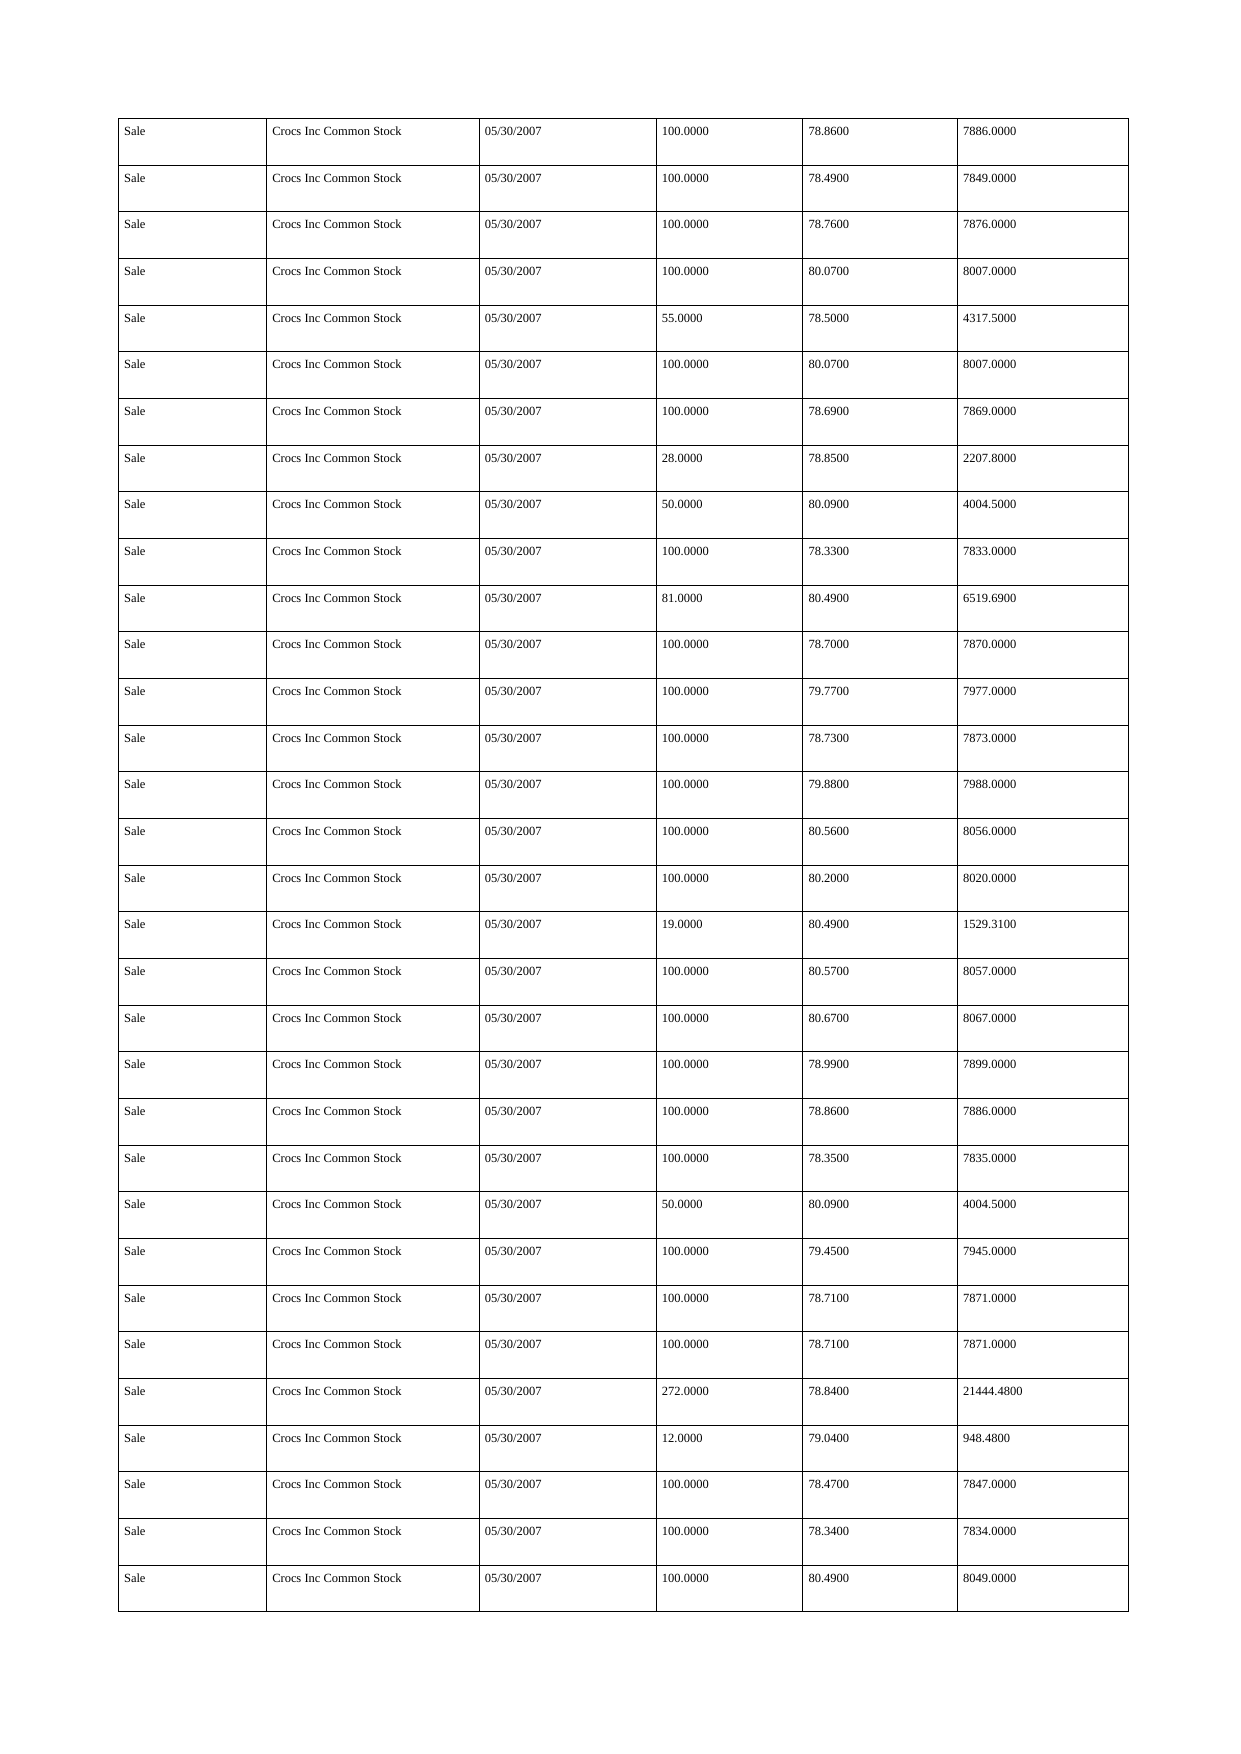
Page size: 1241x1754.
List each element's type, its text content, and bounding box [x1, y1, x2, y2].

table_cell 05/30/2007 [480, 1192, 656, 1238]
table_cell 100.0000 [657, 679, 802, 725]
table_cell 78.7100 [803, 1332, 957, 1378]
table_cell Crocs Inc Common Stock [267, 632, 479, 678]
table_cell 100.0000 [657, 959, 802, 1005]
table_cell 12.0000 [657, 1426, 802, 1471]
table_cell Crocs Inc Common Stock [267, 306, 479, 351]
table_cell Sale [119, 726, 266, 771]
table_cell Crocs Inc Common Stock [267, 1099, 479, 1145]
table_cell Sale [119, 399, 266, 445]
table_cell 78.3500 [803, 1146, 957, 1191]
table_cell 8067.0000 [958, 1006, 1128, 1051]
table_cell Crocs Inc Common Stock [267, 166, 479, 211]
table_cell 6519.6900 [958, 586, 1128, 631]
table_cell 4004.5000 [958, 1192, 1128, 1238]
table_cell Sale [119, 446, 266, 491]
table_cell 79.4500 [803, 1239, 957, 1285]
table_cell 80.4900 [803, 912, 957, 958]
table_cell 05/30/2007 [480, 539, 656, 585]
table_cell Crocs Inc Common Stock [267, 1192, 479, 1238]
table_cell 05/30/2007 [480, 1379, 656, 1425]
table_cell 8007.0000 [958, 259, 1128, 305]
table_cell 78.6900 [803, 399, 957, 445]
table_cell 100.0000 [657, 166, 802, 211]
table_cell 100.0000 [657, 726, 802, 771]
table_cell 78.7600 [803, 212, 957, 258]
table_cell 78.7100 [803, 1286, 957, 1331]
table_cell 05/30/2007 [480, 726, 656, 771]
table_cell 05/30/2007 [480, 1472, 656, 1518]
table_cell 80.2000 [803, 866, 957, 911]
table_cell 100.0000 [657, 399, 802, 445]
table_cell 05/30/2007 [480, 446, 656, 491]
table_cell 7876.0000 [958, 212, 1128, 258]
table_cell 7945.0000 [958, 1239, 1128, 1285]
table_cell Sale [119, 1519, 266, 1565]
table_cell 78.8600 [803, 1099, 957, 1145]
table_cell 21444.4800 [958, 1379, 1128, 1425]
table_cell Crocs Inc Common Stock [267, 212, 479, 258]
table_cell 05/30/2007 [480, 819, 656, 865]
table_cell 8020.0000 [958, 866, 1128, 911]
table_cell Crocs Inc Common Stock [267, 1006, 479, 1051]
table_cell Crocs Inc Common Stock [267, 352, 479, 398]
table_cell 7834.0000 [958, 1519, 1128, 1565]
table_cell Crocs Inc Common Stock [267, 399, 479, 445]
table_cell 79.8800 [803, 772, 957, 818]
table_cell 05/30/2007 [480, 212, 656, 258]
table_cell 05/30/2007 [480, 259, 656, 305]
table_cell 100.0000 [657, 1566, 802, 1611]
table_cell 81.0000 [657, 586, 802, 631]
table_cell 78.5000 [803, 306, 957, 351]
table_cell 05/30/2007 [480, 1006, 656, 1051]
table_cell 100.0000 [657, 866, 802, 911]
table_cell 100.0000 [657, 539, 802, 585]
table_cell 100.0000 [657, 1519, 802, 1565]
table_cell Crocs Inc Common Stock [267, 912, 479, 958]
table_cell 1529.3100 [958, 912, 1128, 958]
table_cell 80.0900 [803, 492, 957, 538]
table_cell Sale [119, 1566, 266, 1611]
table_cell 100.0000 [657, 772, 802, 818]
table_cell Crocs Inc Common Stock [267, 819, 479, 865]
table_cell 78.8500 [803, 446, 957, 491]
table_cell 8049.0000 [958, 1566, 1128, 1611]
table_cell 100.0000 [657, 1472, 802, 1518]
table_cell 78.8600 [803, 119, 957, 165]
table_cell 78.4700 [803, 1472, 957, 1518]
table_cell 100.0000 [657, 1146, 802, 1191]
table_cell 7870.0000 [958, 632, 1128, 678]
table_cell 78.9900 [803, 1052, 957, 1098]
table_cell Sale [119, 1472, 266, 1518]
table_cell 7835.0000 [958, 1146, 1128, 1191]
table_cell 05/30/2007 [480, 912, 656, 958]
table_cell Sale [119, 1332, 266, 1378]
table_cell Sale [119, 1052, 266, 1098]
table_cell 8007.0000 [958, 352, 1128, 398]
table_cell 05/30/2007 [480, 1239, 656, 1285]
table_cell 05/30/2007 [480, 679, 656, 725]
table_cell 4317.5000 [958, 306, 1128, 351]
table_cell Crocs Inc Common Stock [267, 1332, 479, 1378]
table_cell Sale [119, 1192, 266, 1238]
table_cell 100.0000 [657, 259, 802, 305]
table_cell 100.0000 [657, 119, 802, 165]
table_cell 78.8400 [803, 1379, 957, 1425]
table_cell 948.4800 [958, 1426, 1128, 1471]
table_cell 05/30/2007 [480, 166, 656, 211]
table_cell Crocs Inc Common Stock [267, 492, 479, 538]
table_cell 100.0000 [657, 1099, 802, 1145]
table_cell Sale [119, 819, 266, 865]
table_cell 05/30/2007 [480, 1146, 656, 1191]
table_cell Sale [119, 772, 266, 818]
table_cell Crocs Inc Common Stock [267, 1472, 479, 1518]
table_cell Sale [119, 912, 266, 958]
table_cell Crocs Inc Common Stock [267, 726, 479, 771]
table_cell Crocs Inc Common Stock [267, 259, 479, 305]
table_cell 78.3400 [803, 1519, 957, 1565]
table_cell 80.0700 [803, 259, 957, 305]
table_cell 05/30/2007 [480, 119, 656, 165]
table_cell 7869.0000 [958, 399, 1128, 445]
table_cell 80.4900 [803, 586, 957, 631]
table_cell Sale [119, 352, 266, 398]
table_cell Sale [119, 166, 266, 211]
table_cell 78.3300 [803, 539, 957, 585]
table_cell Crocs Inc Common Stock [267, 1052, 479, 1098]
table_cell 100.0000 [657, 352, 802, 398]
table_cell 05/30/2007 [480, 1519, 656, 1565]
table_cell 7886.0000 [958, 119, 1128, 165]
table_cell Sale [119, 259, 266, 305]
table_cell 2207.8000 [958, 446, 1128, 491]
table_cell 100.0000 [657, 1286, 802, 1331]
table_cell 05/30/2007 [480, 586, 656, 631]
table_cell Crocs Inc Common Stock [267, 119, 479, 165]
table_cell Sale [119, 866, 266, 911]
table_cell 19.0000 [657, 912, 802, 958]
table_cell Sale [119, 119, 266, 165]
table_cell 100.0000 [657, 212, 802, 258]
table_cell 7833.0000 [958, 539, 1128, 585]
table_cell Crocs Inc Common Stock [267, 1566, 479, 1611]
table_cell 78.7000 [803, 632, 957, 678]
table_cell 05/30/2007 [480, 1099, 656, 1145]
table_cell Sale [119, 306, 266, 351]
table_cell Sale [119, 1286, 266, 1331]
table_cell Sale [119, 212, 266, 258]
table_cell 80.5700 [803, 959, 957, 1005]
table_cell 272.0000 [657, 1379, 802, 1425]
table_cell Crocs Inc Common Stock [267, 866, 479, 911]
table_cell 80.6700 [803, 1006, 957, 1051]
table_cell Sale [119, 586, 266, 631]
table_cell Sale [119, 1239, 266, 1285]
table_cell 100.0000 [657, 632, 802, 678]
table_cell 05/30/2007 [480, 632, 656, 678]
table_cell Crocs Inc Common Stock [267, 959, 479, 1005]
table_cell 7886.0000 [958, 1099, 1128, 1145]
table_cell 7988.0000 [958, 772, 1128, 818]
table_cell 78.4900 [803, 166, 957, 211]
table_cell 05/30/2007 [480, 1426, 656, 1471]
table_cell 05/30/2007 [480, 306, 656, 351]
table_cell 100.0000 [657, 819, 802, 865]
table_cell 7899.0000 [958, 1052, 1128, 1098]
table_cell Crocs Inc Common Stock [267, 1239, 479, 1285]
table_cell 80.5600 [803, 819, 957, 865]
table_cell 7847.0000 [958, 1472, 1128, 1518]
table_cell 05/30/2007 [480, 1052, 656, 1098]
table_cell Crocs Inc Common Stock [267, 1379, 479, 1425]
table_cell Crocs Inc Common Stock [267, 772, 479, 818]
table_cell 100.0000 [657, 1006, 802, 1051]
table_cell Sale [119, 1006, 266, 1051]
table_cell 05/30/2007 [480, 959, 656, 1005]
table_cell Sale [119, 1146, 266, 1191]
table_cell 80.0900 [803, 1192, 957, 1238]
table_cell Crocs Inc Common Stock [267, 539, 479, 585]
table_cell 7873.0000 [958, 726, 1128, 771]
table_cell 50.0000 [657, 1192, 802, 1238]
table_cell 100.0000 [657, 1239, 802, 1285]
table_cell 55.0000 [657, 306, 802, 351]
table_cell Sale [119, 1379, 266, 1425]
table_cell 7977.0000 [958, 679, 1128, 725]
table_cell 05/30/2007 [480, 1566, 656, 1611]
table_cell Sale [119, 679, 266, 725]
table_cell 100.0000 [657, 1052, 802, 1098]
table_cell Crocs Inc Common Stock [267, 586, 479, 631]
table_cell 05/30/2007 [480, 399, 656, 445]
table_cell 4004.5000 [958, 492, 1128, 538]
table_cell Sale [119, 1099, 266, 1145]
table_cell 7871.0000 [958, 1332, 1128, 1378]
table_cell 28.0000 [657, 446, 802, 491]
table_cell Sale [119, 632, 266, 678]
table_cell 78.7300 [803, 726, 957, 771]
table_cell Sale [119, 492, 266, 538]
table_cell 50.0000 [657, 492, 802, 538]
table_cell 05/30/2007 [480, 866, 656, 911]
table_cell 05/30/2007 [480, 1332, 656, 1378]
table_cell 05/30/2007 [480, 1286, 656, 1331]
table_cell Crocs Inc Common Stock [267, 1286, 479, 1331]
table_cell 8056.0000 [958, 819, 1128, 865]
table_cell Crocs Inc Common Stock [267, 446, 479, 491]
table_cell Sale [119, 539, 266, 585]
table_cell 80.4900 [803, 1566, 957, 1611]
table_cell Sale [119, 1426, 266, 1471]
table_cell 7871.0000 [958, 1286, 1128, 1331]
table_cell 100.0000 [657, 1332, 802, 1378]
table_cell 05/30/2007 [480, 772, 656, 818]
table_cell 80.0700 [803, 352, 957, 398]
table_cell 79.7700 [803, 679, 957, 725]
table_cell Crocs Inc Common Stock [267, 679, 479, 725]
table_cell 79.0400 [803, 1426, 957, 1471]
table_cell 7849.0000 [958, 166, 1128, 211]
table_cell Crocs Inc Common Stock [267, 1426, 479, 1471]
table_cell Sale [119, 959, 266, 1005]
table_cell 05/30/2007 [480, 492, 656, 538]
table_cell 05/30/2007 [480, 352, 656, 398]
table_cell Crocs Inc Common Stock [267, 1146, 479, 1191]
table_cell Crocs Inc Common Stock [267, 1519, 479, 1565]
table_cell 8057.0000 [958, 959, 1128, 1005]
